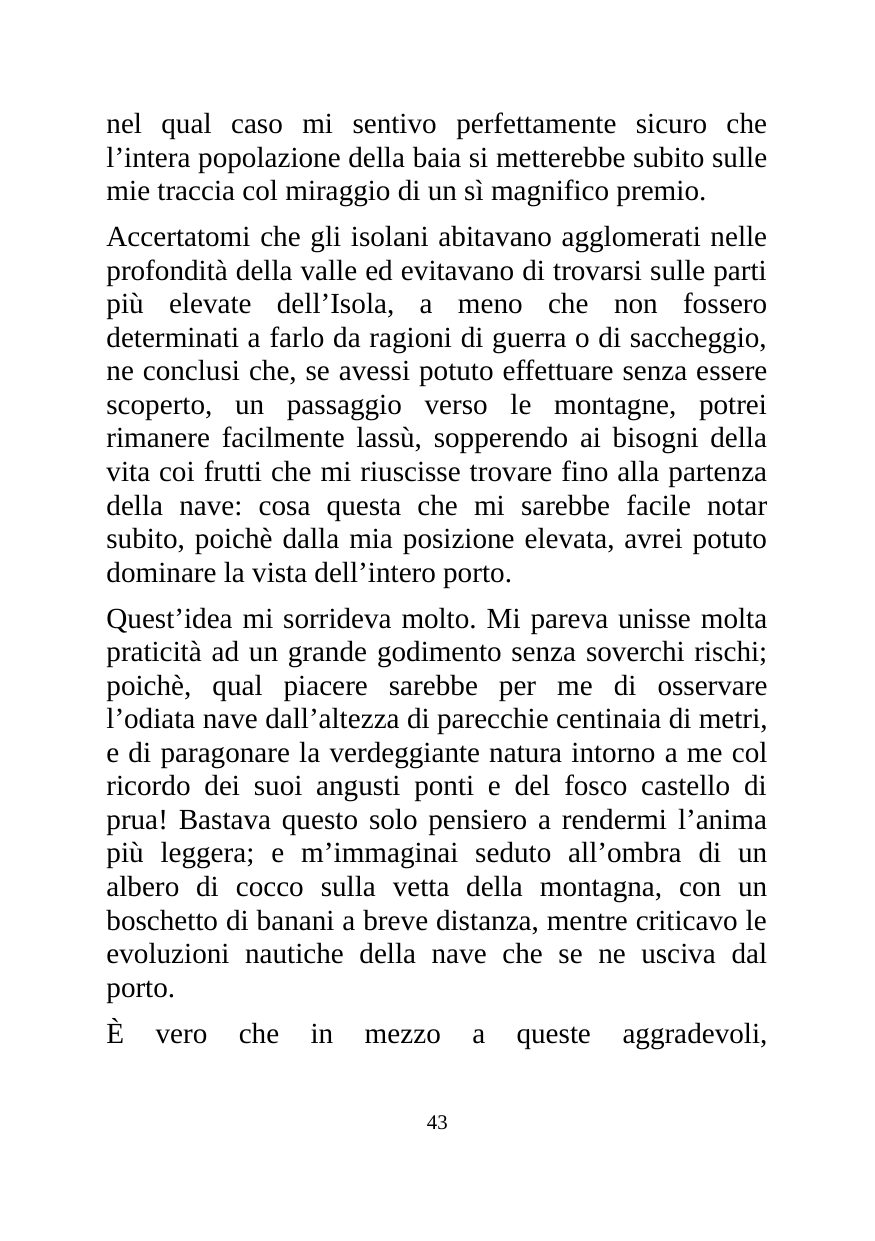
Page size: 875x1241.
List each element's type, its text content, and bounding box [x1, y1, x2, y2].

text nel qual caso mi sentivo perfettamente sicuro che l’intera popolazione della baia si metterebbe subito sulle mie traccia col miraggio di un sì magnifico premio. [106, 106, 768, 207]
text Accertatomi che gli isolani abitavano agglomerati nelle profondità della valle ed evitavano di trovarsi sulle parti più elevate dell’Isola, a meno che non fossero determinati a farlo da ragioni di guerra o di saccheggio, ne conclusi che, se avessi potuto effettuare senza essere scoperto, un passaggio verso le montagne, potrei rimanere facilmente lassù, sopperendo ai bisogni della vita coi frutti che mi riuscisse trovare fino alla partenza della nave: cosa questa che mi sarebbe facile notar subito, poichè dalla mia posizione elevata, avrei potuto dominare la vista dell’intero porto. [106, 219, 768, 588]
text Quest’idea mi sorrideva molto. Mi pareva unisse molta praticità ad un grande godimento senza soverchi rischi; poichè, qual piacere sarebbe per me di osservare l’odiata nave dall’altezza di parecchie centinaia di metri, e di paragonare la verdeggiante natura intorno a me col ricordo dei suoi angusti ponti e del fosco castello di prua! Bastava questo solo pensiero a rendermi l’anima più leggera; e m’immaginai seduto all’ombra di un albero di cocco sulla vetta della montagna, con un boschetto di banani a breve distanza, mentre criticavo le evoluzioni nautiche della nave che se ne usciva dal porto. [106, 601, 768, 1003]
text È vero che in mezzo a queste aggradevoli, [106, 1016, 768, 1049]
